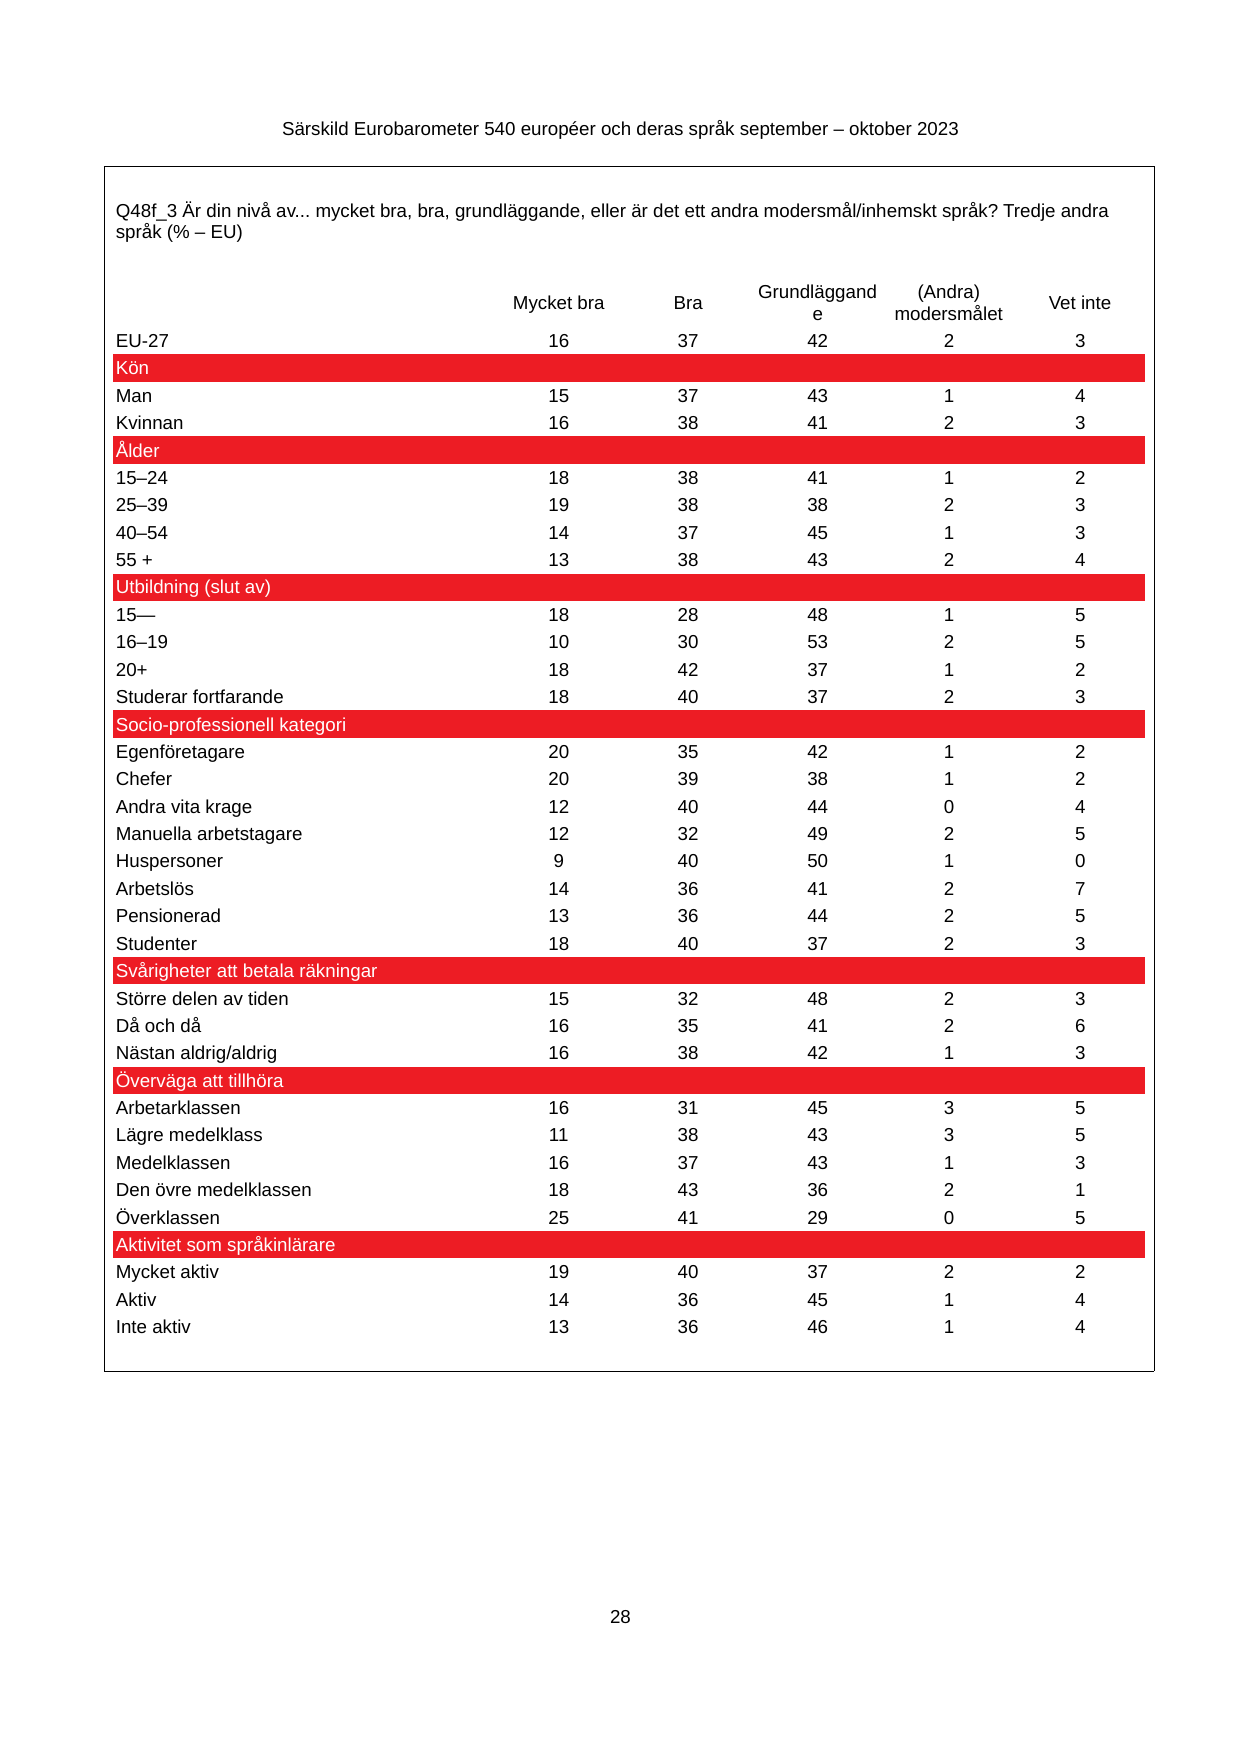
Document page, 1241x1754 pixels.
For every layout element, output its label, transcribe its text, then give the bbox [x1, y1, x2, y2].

table_cell Arbetarklassen [113, 1094, 494, 1121]
table_cell [494, 574, 623, 601]
table_cell 42 [753, 738, 882, 765]
table_cell 18 [494, 656, 623, 683]
table_cell 15— [113, 601, 494, 628]
table_cell 38 [623, 491, 753, 519]
table_cell 37 [623, 1149, 753, 1176]
table_cell [113, 246, 494, 278]
table_cell 37 [753, 656, 882, 683]
table_cell [1015, 957, 1145, 984]
table_cell 48 [753, 984, 882, 1012]
table_cell 38 [753, 491, 882, 519]
table_cell 3 [1015, 409, 1145, 436]
table_cell 3 [1015, 1039, 1145, 1067]
table_cell [623, 246, 753, 278]
table_cell 41 [753, 464, 882, 491]
table_cell 16 [494, 1094, 623, 1121]
table_cell 40 [623, 683, 753, 710]
table_cell 3 [1015, 1149, 1145, 1176]
table_cell 30 [623, 628, 753, 656]
table_cell 4 [1015, 793, 1145, 820]
table_cell 37 [753, 930, 882, 957]
table_cell [1015, 436, 1145, 464]
table_cell 4 [1015, 1313, 1145, 1341]
table_cell 16 [494, 1012, 623, 1039]
table_cell Arbetslös [113, 875, 494, 902]
table_cell Chefer [113, 765, 494, 793]
table_cell 1 [882, 848, 1015, 875]
table_cell 36 [623, 902, 753, 929]
table_cell 2 [882, 1258, 1015, 1286]
table_cell Mycket aktiv [113, 1258, 494, 1286]
table_cell 16 [494, 1149, 623, 1176]
table_cell [882, 246, 1015, 278]
table_cell [753, 1231, 882, 1258]
table_cell 3 [882, 1121, 1015, 1149]
table_cell Egenföretagare [113, 738, 494, 765]
table_cell 2 [1015, 656, 1145, 683]
table_cell Manuella arbetstagare [113, 820, 494, 847]
table_cell 2 [882, 327, 1015, 354]
table_cell 20 [494, 765, 623, 793]
table_cell 29 [753, 1204, 882, 1231]
table_cell 7 [1015, 875, 1145, 902]
table_cell 31 [623, 1094, 753, 1121]
table_cell 40 [623, 930, 753, 957]
table_cell 36 [623, 875, 753, 902]
table_cell 1 [882, 1039, 1015, 1067]
table_cell 25 [494, 1204, 623, 1231]
table_cell Överväga att tillhöra [113, 1067, 494, 1094]
table_cell 20+ [113, 656, 494, 683]
table_cell 37 [623, 519, 753, 546]
table_cell Bra [623, 278, 753, 327]
table_cell 15–24 [113, 464, 494, 491]
table_cell Lägre medelklass [113, 1121, 494, 1149]
table_cell 1 [882, 738, 1015, 765]
table_cell Vet inte [1015, 278, 1145, 327]
table_cell 0 [882, 1204, 1015, 1231]
table_cell 45 [753, 1094, 882, 1121]
table_cell 5 [1015, 601, 1145, 628]
table_cell [882, 1231, 1015, 1258]
table_cell [623, 710, 753, 738]
table_cell [753, 246, 882, 278]
table_cell 3 [882, 1094, 1015, 1121]
table_cell 2 [882, 1176, 1015, 1203]
table_cell 2 [1015, 464, 1145, 491]
table_cell 18 [494, 930, 623, 957]
table_cell 1 [882, 765, 1015, 793]
table_cell 44 [753, 902, 882, 929]
table_cell 41 [753, 875, 882, 902]
table_cell 13 [494, 546, 623, 573]
table_cell (Andra) modersmålet [882, 278, 1015, 327]
table_cell 16–19 [113, 628, 494, 656]
table_cell 16 [494, 327, 623, 354]
table_cell 18 [494, 464, 623, 491]
table_cell Då och då [113, 1012, 494, 1039]
table_cell [1015, 574, 1145, 601]
table_cell 41 [753, 1012, 882, 1039]
table_cell 4 [1015, 546, 1145, 573]
table_cell 1 [1015, 1176, 1145, 1203]
table_cell [623, 957, 753, 984]
table_cell Överklassen [113, 1204, 494, 1231]
table_cell Utbildning (slut av) [113, 574, 494, 601]
table_cell [882, 957, 1015, 984]
table_cell 38 [623, 409, 753, 436]
table_cell [753, 354, 882, 382]
table_cell 1 [882, 464, 1015, 491]
table_cell 3 [1015, 683, 1145, 710]
table_cell Man [113, 382, 494, 409]
table_cell [1015, 710, 1145, 738]
table_cell [494, 354, 623, 382]
table_cell [623, 574, 753, 601]
table_cell Studerar fortfarande [113, 683, 494, 710]
table_cell 38 [623, 1121, 753, 1149]
table_cell 2 [882, 683, 1015, 710]
table_cell 1 [882, 656, 1015, 683]
table_cell [494, 710, 623, 738]
table_cell [1015, 354, 1145, 382]
table_cell 43 [623, 1176, 753, 1203]
table_cell 1 [882, 1149, 1015, 1176]
table_cell Socio-professionell kategori [113, 710, 494, 738]
table_cell 2 [882, 491, 1015, 519]
table_cell 5 [1015, 820, 1145, 847]
table_cell [623, 436, 753, 464]
table_cell Kön [113, 354, 494, 382]
table_cell 41 [753, 409, 882, 436]
table_cell Inte aktiv [113, 1313, 494, 1341]
table_cell 12 [494, 793, 623, 820]
table_cell 18 [494, 683, 623, 710]
table_cell 15 [494, 984, 623, 1012]
table_cell [494, 1067, 623, 1094]
table_cell [494, 246, 623, 278]
table_cell 2 [882, 930, 1015, 957]
table_cell 53 [753, 628, 882, 656]
table_cell 38 [623, 546, 753, 573]
table_cell 37 [623, 382, 753, 409]
table_cell Den övre medelklassen [113, 1176, 494, 1203]
table_cell 5 [1015, 1121, 1145, 1149]
table_cell 32 [623, 984, 753, 1012]
table_cell 2 [882, 409, 1015, 436]
table_cell [753, 436, 882, 464]
table_cell 18 [494, 601, 623, 628]
table_cell [753, 957, 882, 984]
table_cell [882, 436, 1015, 464]
table_cell 2 [882, 902, 1015, 929]
table_cell 14 [494, 519, 623, 546]
table_cell [113, 278, 494, 327]
table_cell [753, 574, 882, 601]
table_cell Grundläggande [753, 278, 882, 327]
table_cell Medelklassen [113, 1149, 494, 1176]
table_cell 37 [753, 1258, 882, 1286]
table_cell 19 [494, 1258, 623, 1286]
table_cell 3 [1015, 519, 1145, 546]
table_cell [494, 957, 623, 984]
table_cell 44 [753, 793, 882, 820]
table_cell 1 [882, 519, 1015, 546]
table_cell Huspersoner [113, 848, 494, 875]
table_cell 3 [1015, 327, 1145, 354]
table_cell Andra vita krage [113, 793, 494, 820]
table_cell [882, 710, 1015, 738]
table_cell 2 [1015, 738, 1145, 765]
table_cell 49 [753, 820, 882, 847]
table_cell [494, 436, 623, 464]
table_cell 35 [623, 1012, 753, 1039]
table_cell 4 [1015, 382, 1145, 409]
table_cell 55 + [113, 546, 494, 573]
table_cell 18 [494, 1176, 623, 1203]
table_cell 0 [882, 793, 1015, 820]
table_cell Svårigheter att betala räkningar [113, 957, 494, 984]
table_cell 42 [623, 656, 753, 683]
table_cell 50 [753, 848, 882, 875]
table_cell [1015, 1067, 1145, 1094]
table_cell 16 [494, 409, 623, 436]
table_cell [753, 710, 882, 738]
table_cell 43 [753, 1121, 882, 1149]
table_cell 40–54 [113, 519, 494, 546]
table_cell 39 [623, 765, 753, 793]
table_cell 41 [623, 1204, 753, 1231]
table_cell [623, 1067, 753, 1094]
table_cell 16 [494, 1039, 623, 1067]
table_cell 13 [494, 902, 623, 929]
table_header Q48f_3 Är din nivå av... mycket bra, bra, grundläggande, eller är det ett andra modersmål/inhemskt språk? Tredje andra språk (% – EU) [113, 197, 1145, 246]
table_cell Aktiv [113, 1286, 494, 1313]
table_cell 2 [1015, 765, 1145, 793]
table_cell 14 [494, 1286, 623, 1313]
table_cell 20 [494, 738, 623, 765]
table_cell Mycket bra [494, 278, 623, 327]
table_cell 38 [753, 765, 882, 793]
table_cell [753, 1067, 882, 1094]
table_cell Kvinnan [113, 409, 494, 436]
table_cell [623, 354, 753, 382]
table_cell 48 [753, 601, 882, 628]
table_cell 10 [494, 628, 623, 656]
table_cell 40 [623, 1258, 753, 1286]
table_cell Aktivitet som språkinlärare [113, 1231, 494, 1258]
table_cell 32 [623, 820, 753, 847]
table_cell 45 [753, 1286, 882, 1313]
table_cell 43 [753, 546, 882, 573]
table_cell 1 [882, 1313, 1015, 1341]
table_cell 43 [753, 1149, 882, 1176]
table_cell 36 [623, 1313, 753, 1341]
table_cell 1 [882, 382, 1015, 409]
table_cell 3 [1015, 491, 1145, 519]
table_cell 46 [753, 1313, 882, 1341]
table_cell 9 [494, 848, 623, 875]
table_cell [623, 1231, 753, 1258]
table_cell 42 [753, 1039, 882, 1067]
table_cell EU-27 [113, 327, 494, 354]
table_cell 6 [1015, 1012, 1145, 1039]
table_cell 43 [753, 382, 882, 409]
table_cell 38 [623, 1039, 753, 1067]
table_cell 2 [882, 875, 1015, 902]
table_cell [494, 1231, 623, 1258]
table_cell 0 [1015, 848, 1145, 875]
table_cell 2 [882, 1012, 1015, 1039]
table_cell 2 [1015, 1258, 1145, 1286]
table_cell 14 [494, 875, 623, 902]
table_cell 12 [494, 820, 623, 847]
table_cell 5 [1015, 1204, 1145, 1231]
table_cell 2 [882, 820, 1015, 847]
table_cell 40 [623, 793, 753, 820]
table_cell 1 [882, 601, 1015, 628]
table_cell 4 [1015, 1286, 1145, 1313]
table_cell 2 [882, 546, 1015, 573]
table_cell 5 [1015, 628, 1145, 656]
table_cell 11 [494, 1121, 623, 1149]
table_cell Större delen av tiden [113, 984, 494, 1012]
table_cell 28 [623, 601, 753, 628]
table_cell 36 [623, 1286, 753, 1313]
table_cell 37 [753, 683, 882, 710]
table_cell 45 [753, 519, 882, 546]
table_cell 19 [494, 491, 623, 519]
table_cell 42 [753, 327, 882, 354]
table_cell 5 [1015, 1094, 1145, 1121]
table_cell [882, 574, 1015, 601]
table_cell [882, 354, 1015, 382]
table_cell Pensionerad [113, 902, 494, 929]
table_cell 3 [1015, 984, 1145, 1012]
table_cell 2 [882, 984, 1015, 1012]
table_cell Studenter [113, 930, 494, 957]
table_cell 38 [623, 464, 753, 491]
table_cell 25–39 [113, 491, 494, 519]
table_cell 5 [1015, 902, 1145, 929]
table_cell 1 [882, 1286, 1015, 1313]
table_cell 37 [623, 327, 753, 354]
table_cell 13 [494, 1313, 623, 1341]
table_cell [882, 1067, 1015, 1094]
table_cell 36 [753, 1176, 882, 1203]
table_cell [1015, 246, 1145, 278]
table_cell 15 [494, 382, 623, 409]
table_cell [1015, 1231, 1145, 1258]
table_cell 40 [623, 848, 753, 875]
table_cell 3 [1015, 930, 1145, 957]
table_cell Ålder [113, 436, 494, 464]
table_cell 35 [623, 738, 753, 765]
table_cell Nästan aldrig/aldrig [113, 1039, 494, 1067]
table_cell 2 [882, 628, 1015, 656]
